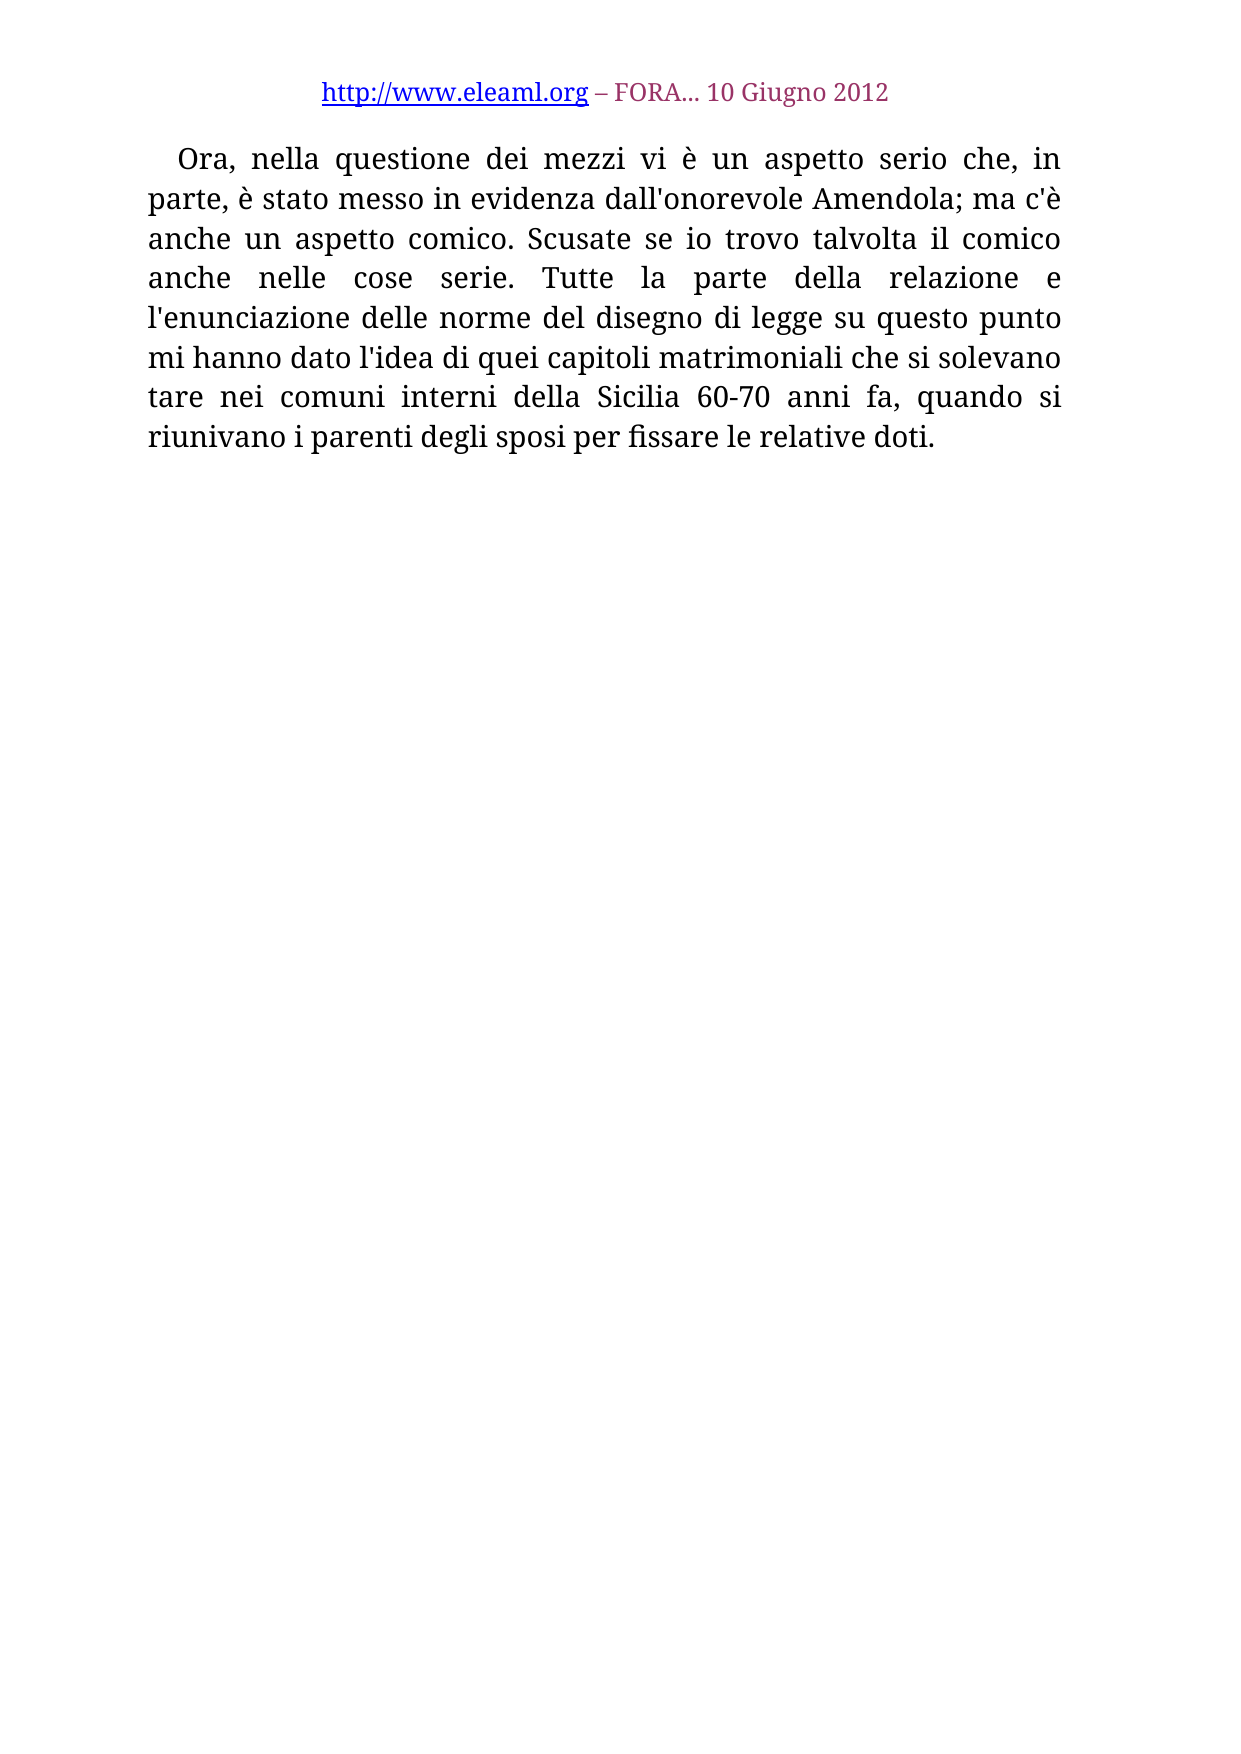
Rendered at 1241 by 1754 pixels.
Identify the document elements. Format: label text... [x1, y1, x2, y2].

text Ora, nella questione dei mezzi vi è un aspetto serio che, in parte, è stato messo in evidenza dall'onorevole Amendola; ma c'è anche un aspetto comico. Scusate se io trovo talvolta il comico anche nelle cose serie. Tutte la parte della relazione e l'enunciazione delle norme del disegno di legge su questo punto mi hanno dato l'idea di quei capitoli matrimoniali che si solevano tare nei comuni interni della Sicilia 60-70 anni fa, quando si riunivano i parenti degli sposi per fissare le relative doti. [148, 138, 1063, 456]
